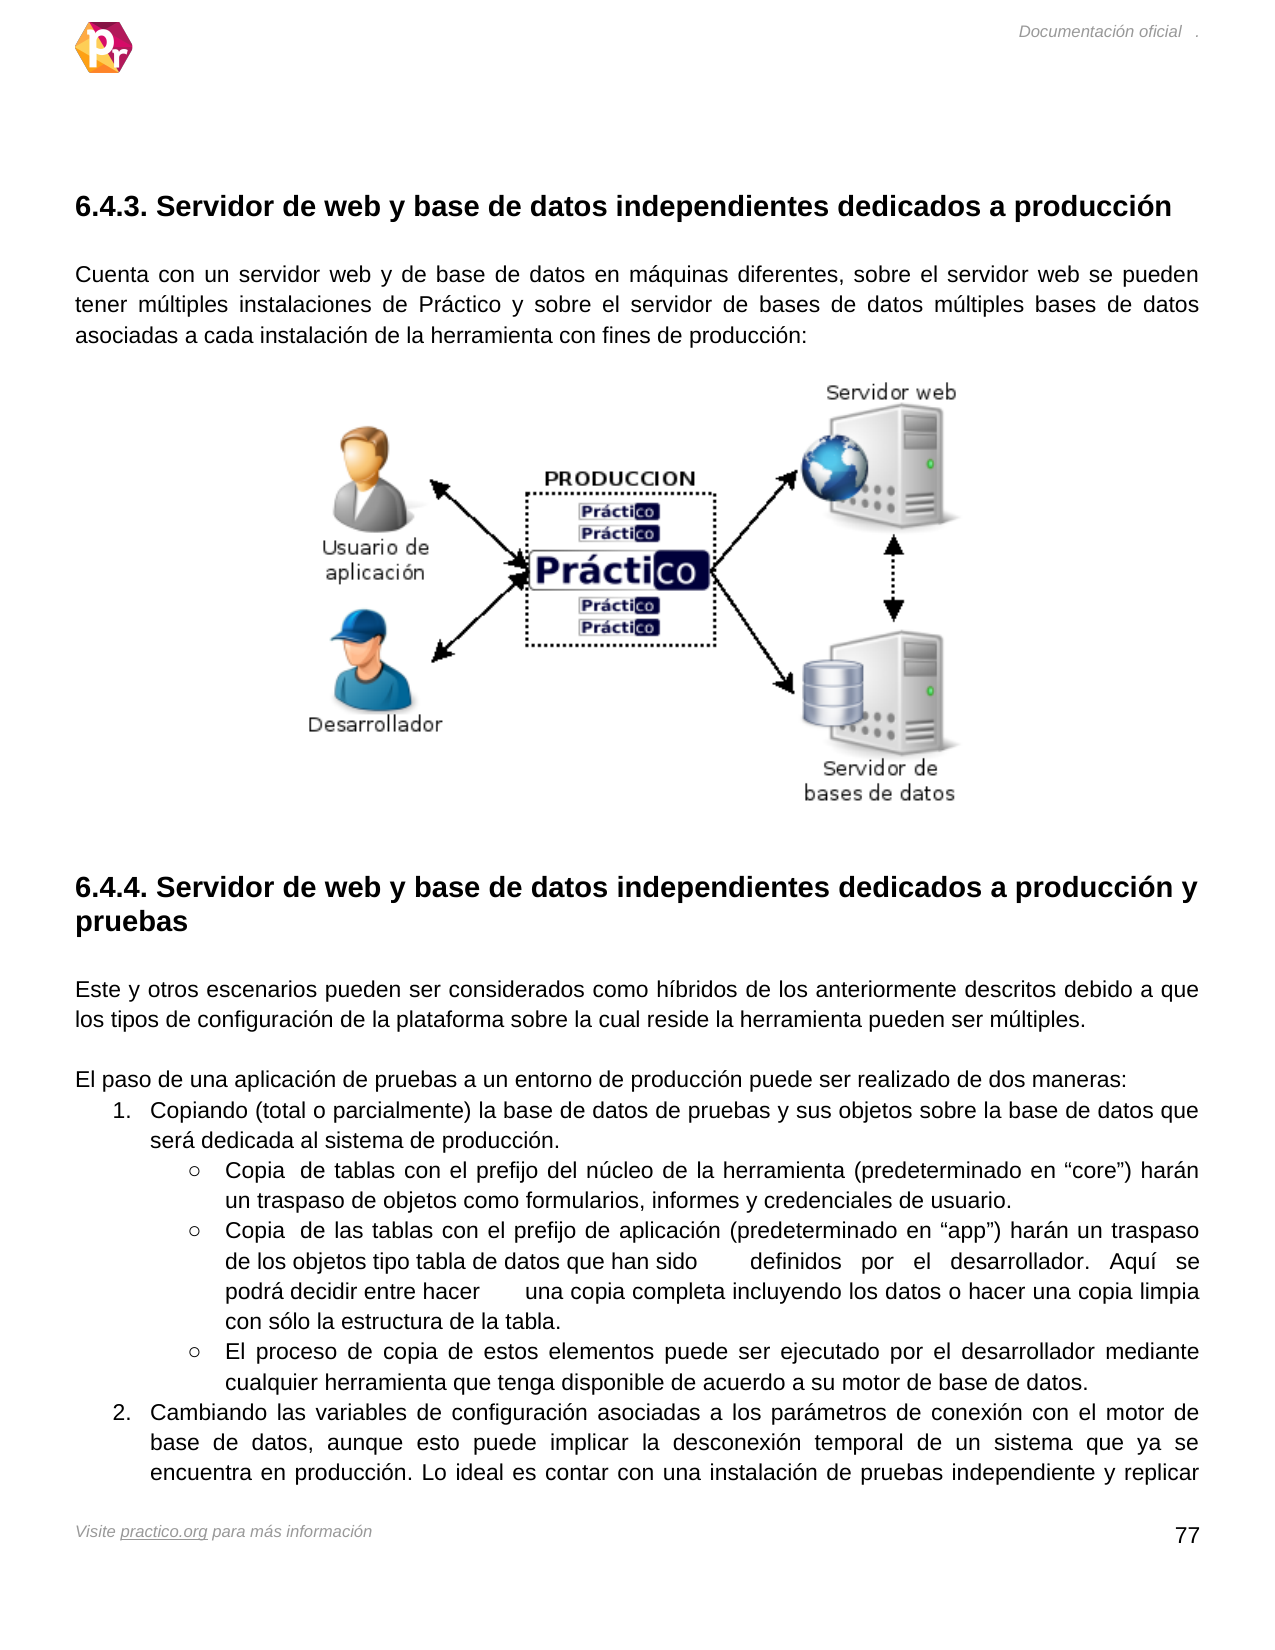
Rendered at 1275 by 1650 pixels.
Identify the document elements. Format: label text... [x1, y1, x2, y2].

picture [305, 382, 970, 807]
list Copia de tablas con el prefijo del núcleo de la herramienta (predeterminado en “core”) harán un traspaso de objetos como formularios, informes y credenciales de usuario. [187, 1157, 1200, 1214]
subtitle 6.4.4. Servidor de web y base de datos independientes dedicados a producción y pruebas [75, 870, 1200, 937]
text El paso de una aplicación de pruebas a un entorno de producción puede ser realizado de dos maneras: [75, 1066, 1200, 1093]
picture [75, 22, 133, 73]
text Cuenta con un servidor web y de base de datos en máquinas diferentes, sobre el servidor web se pueden tener múltiples instalaciones de Práctico y sobre el servidor de bases de datos múltiples bases de datos asociadas a cada instalación de la herramienta con fines de producción: [75, 261, 1200, 348]
list El proceso de copia de estos elementos puede ser ejecutado por el desarrollador mediante cualquier herramienta que tenga disponible de acuerdo a su motor de base de datos. [187, 1338, 1200, 1395]
list Copiando (total o parcialmente) la base de datos de pruebas y sus objetos sobre la base de datos que será dedicada al sistema de producción. [112, 1097, 1200, 1153]
text Este y otros escenarios pueden ser considerados como híbridos de los anteriormente descritos debido a que los tipos de configuración de la plataforma sobre la cual reside la herramienta pueden ser múltiples. [75, 976, 1200, 1032]
list Cambiando las variables de configuración asociadas a los parámetros de conexión con el motor de base de datos, aunque esto puede implicar la desconexión temporal de un sistema que ya se encuentra en producción. Lo ideal es contar con una instalación de pruebas independiente y replicar [112, 1399, 1200, 1486]
list Copia de las tablas con el prefijo de aplicación (predeterminado en “app”) harán un traspaso de los objetos tipo tabla de datos que han sido definidos por el desarrollador. Aquí se podrá decidir entre hacer una copia completa incluyendo los datos o hacer una copia limpia con sólo la estructura de la tabla. [187, 1217, 1200, 1334]
subtitle 6.4.3. Servidor de web y base de datos independientes dedicados a producción [75, 189, 1200, 223]
